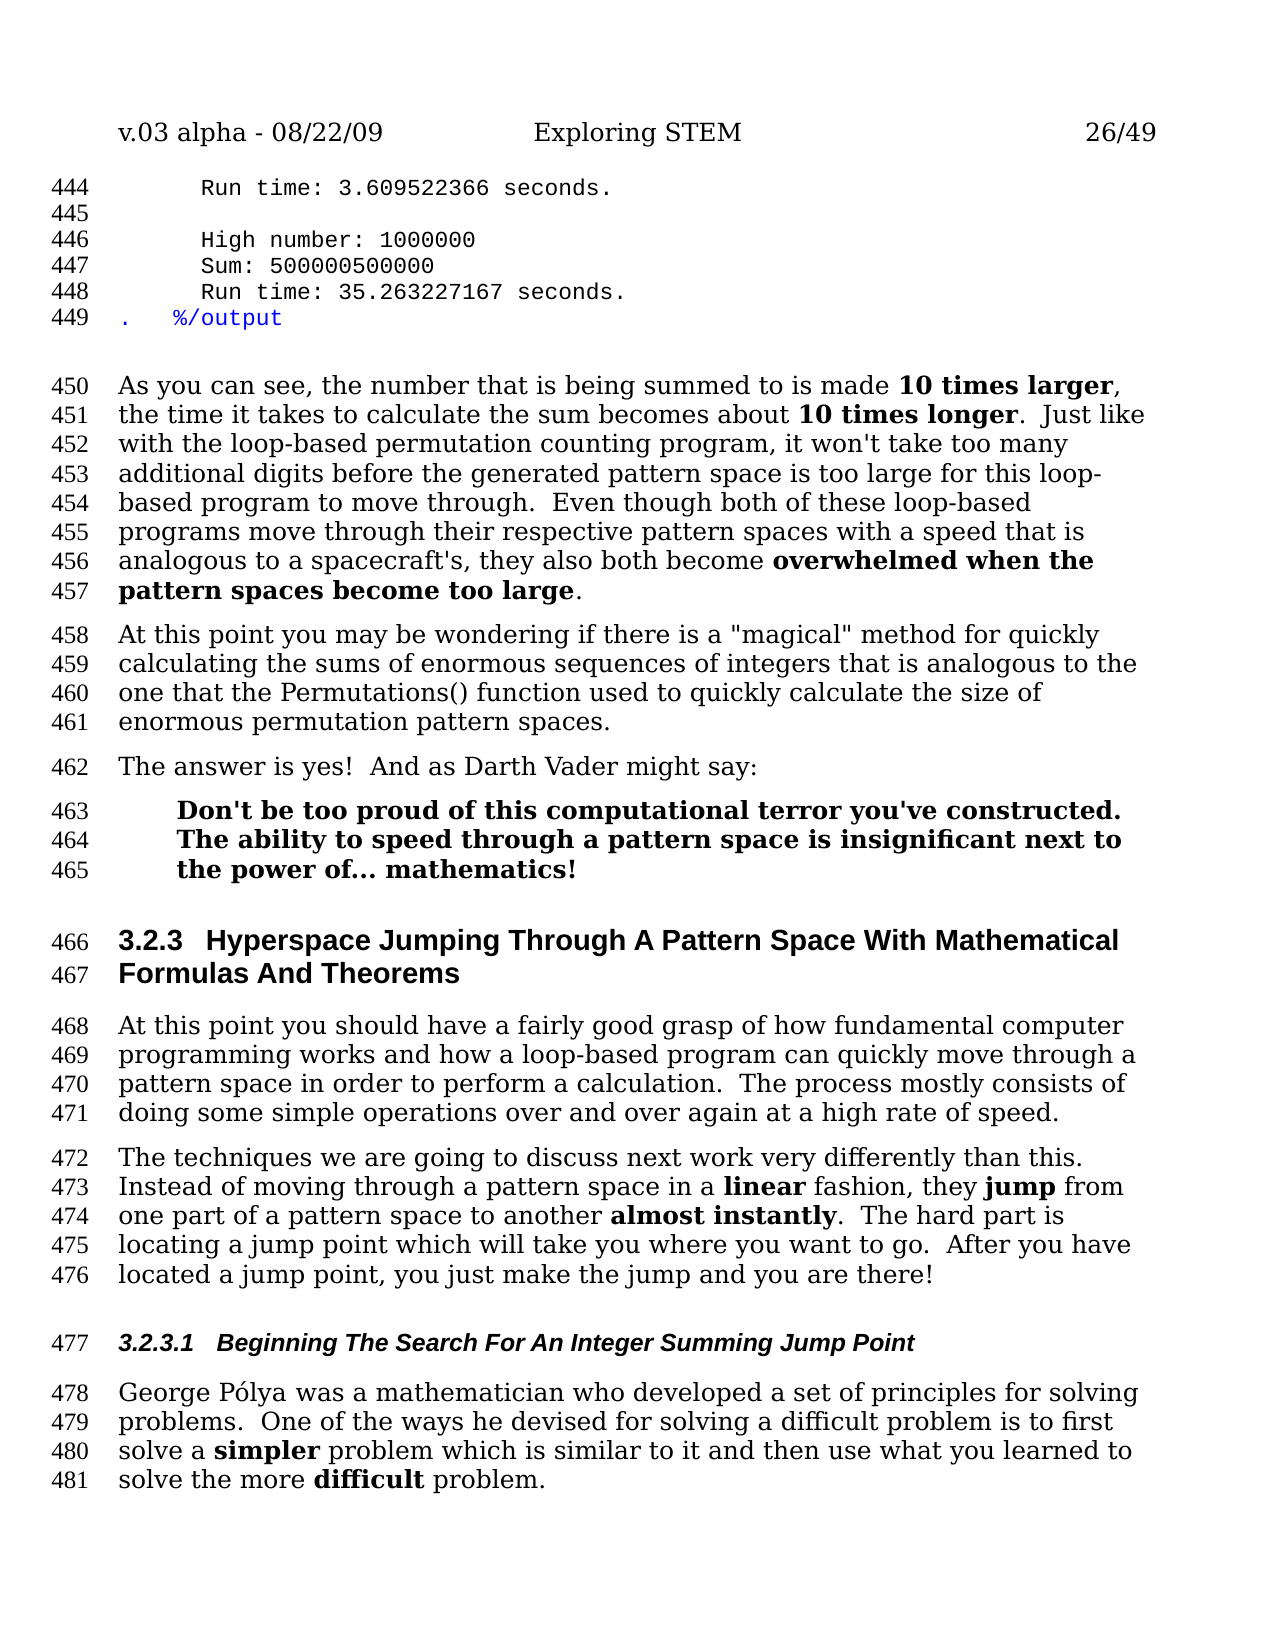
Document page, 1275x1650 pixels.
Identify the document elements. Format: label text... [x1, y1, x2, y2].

text At this point you should have a fairly good grasp of how fundamental computer programming works and how a loop-based program can quickly move through a pattern space in order to perform a calculation. The process mostly consists of doing some simple operations over and over again at a high rate of speed. [118, 1011, 1157, 1128]
text The answer is yes! And as Darth Vader might say: [118, 752, 1157, 781]
text The techniques we are going to discuss next work very differently than this. Instead of moving through a pattern space in a linear fashion, they jump from one part of a pattern space to another almost instantly. The hard part is locating a jump point which will take you where you want to go. After you have located a jump point, you just make the jump and you are there! [118, 1143, 1157, 1289]
text George Pólya was a mathematician who developed a set of principles for solving problems. One of the ways he devised for solving a difficult problem is to first solve a simpler problem which is similar to it and then use what you learned to solve the more difficult problem. [118, 1377, 1157, 1495]
text High number: 1000000 [118, 229, 1157, 254]
text Run time: 35.263227167 seconds. [118, 281, 1157, 306]
text . %/output [118, 306, 1157, 332]
text Run time: 3.609522366 seconds. [118, 177, 1157, 203]
text Sum: 500000500000 [118, 254, 1157, 281]
subtitle Beginning The Search For An Integer Summing Jump Point [118, 1328, 1157, 1357]
text As you can see, the number that is being summed to is made 10 times larger, the time it takes to calculate the sum becomes about 10 times longer. Just like with the loop-based permutation counting program, it won't take too many additional digits before the generated pattern space is too large for this loop-based program to move through. Even though both of these loop-based programs move through their respective pattern spaces with a speed that is analogous to a spacecraft's, they also both become overwhelmed when the pattern spaces become too large. [118, 371, 1157, 605]
text At this point you may be wondering if there is a "magical" method for quickly calculating the sums of enormous sequences of integers that is analogous to the one that the Permutations() function used to quickly calculate the size of enormous permutation pattern spaces. [118, 620, 1157, 737]
text Don't be too proud of this computational terror you've constructed. The ability to speed through a pattern space is insignificant next to the power of... mathematics! [176, 796, 1157, 884]
subtitle Hyperspace Jumping Through A Pattern Space With Mathematical Formulas And Theorems [118, 923, 1157, 990]
